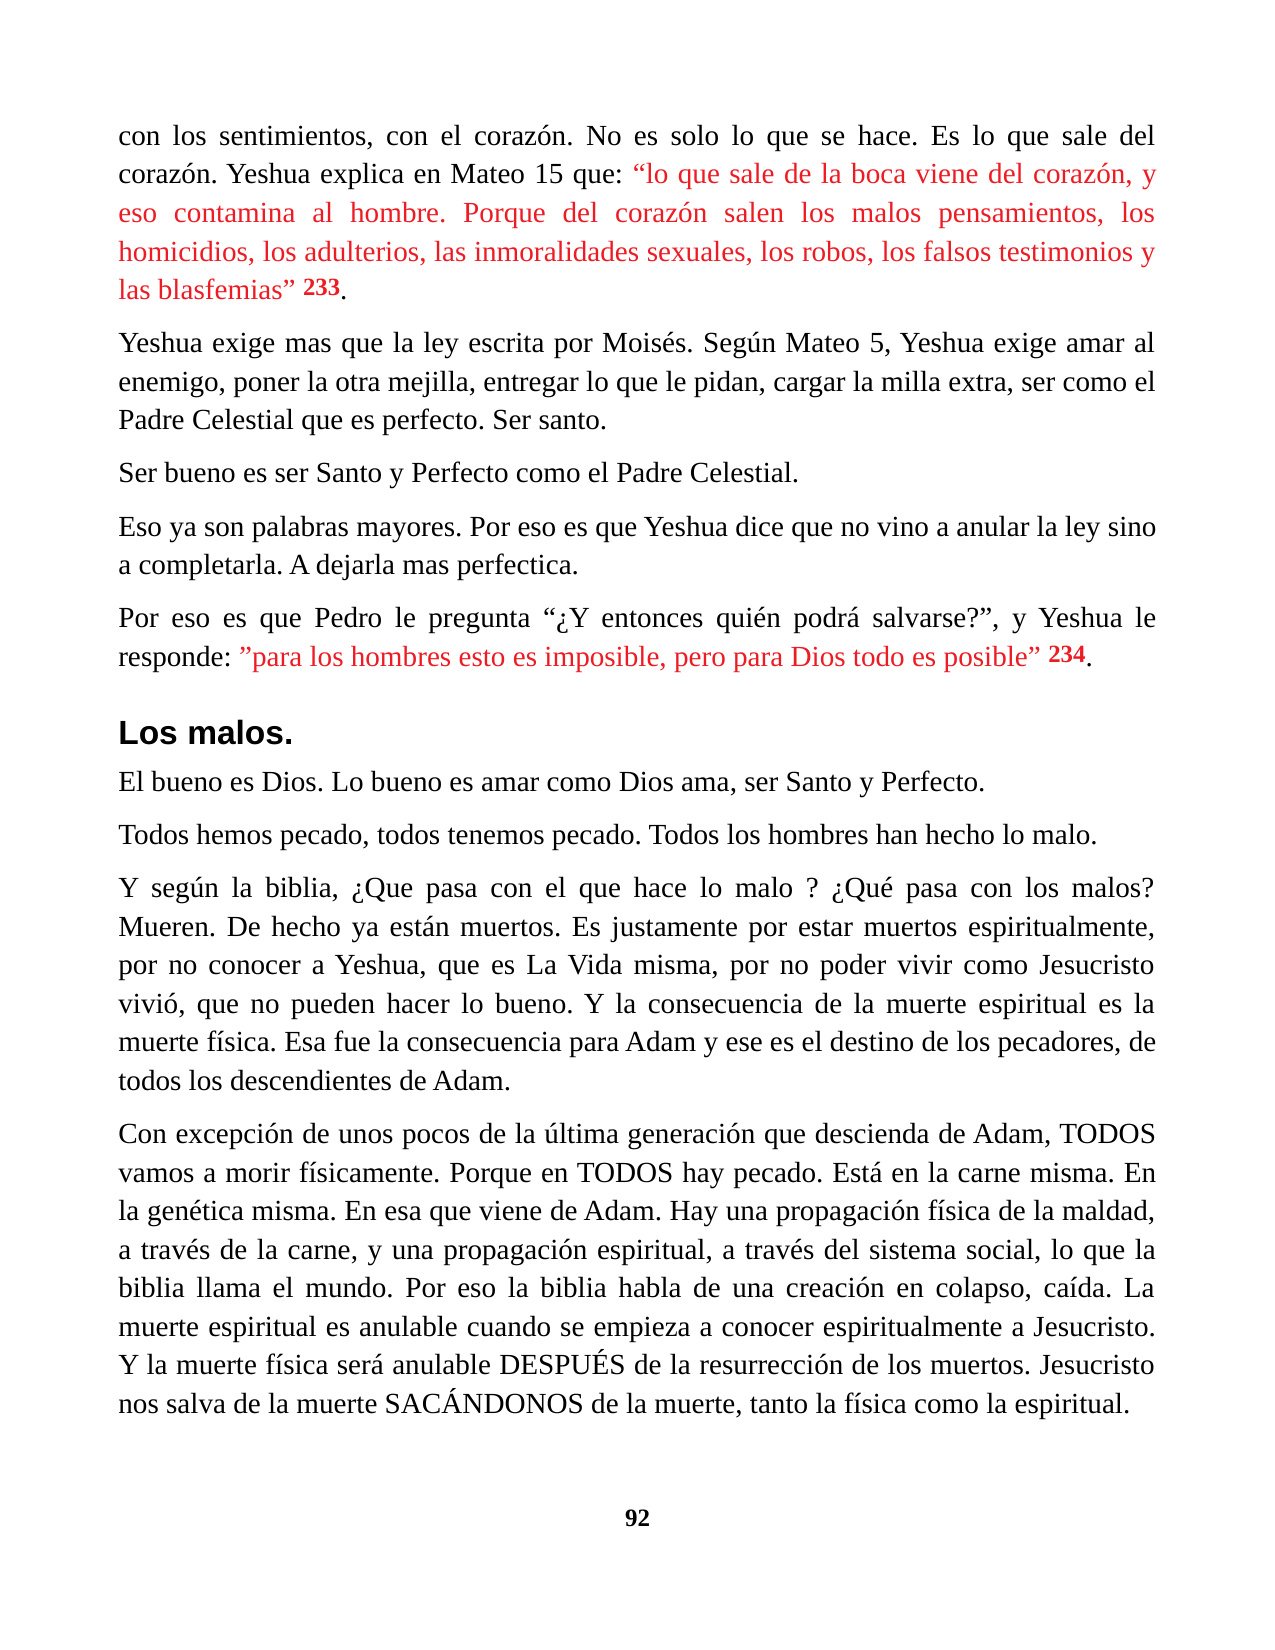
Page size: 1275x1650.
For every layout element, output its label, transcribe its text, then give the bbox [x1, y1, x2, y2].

text Por eso es que Pedro le pregunta “¿Y entonces quién podrá salvarse?”, y Yeshua le responde: ”para los hombres esto es imposible, pero para Dios todo es posible” . [118, 600, 1157, 672]
text Todos hemos pecado, todos tenemos pecado. Todos los hombres han hecho lo malo. [118, 817, 1157, 851]
text Eso ya son palabras mayores. Por eso es que Yeshua dice que no vino a anular la ley sino a completarla. A dejarla mas perfectica. [118, 509, 1157, 581]
text Con excepción de unos pocos de la última generación que descienda de Adam, TODOS vamos a morir físicamente. Porque en TODOS hay pecado. Está en la carne misma. En la genética misma. En esa que viene de Adam. Hay una propagación física de la maldad, a través de la carne, y una propagación espiritual, a través del sistema social, lo que la biblia llama el mundo. Por eso la biblia habla de una creación en colapso, caída. La muerte espiritual es anulable cuando se empieza a conocer espiritualmente a Jesucristo. Y la muerte física será anulable DESPUÉS de la resurrección de los muertos. Jesucristo nos salva de la muerte SACÁNDONOS de la muerte, tanto la física como la espiritual. [118, 1116, 1157, 1419]
text con los sentimientos, con el corazón. No es solo lo que se hace. Es lo que sale del corazón. Yeshua explica en Mateo 15 que: “lo que sale de la boca viene del corazón, y eso contamina al hombre. Porque del corazón salen los malos pensamientos, los homicidios, los adulterios, las inmoralidades sexuales, los robos, los falsos testimonios y las blasfemias” . [118, 118, 1157, 306]
text Ser bueno es ser Santo y Perfecto como el Padre Celestial. [118, 456, 1157, 489]
text Yeshua exige mas que la ley escrita por Moisés. Según Mateo 5, Yeshua exige amar al enemigo, poner la otra mejilla, entregar lo que le pidan, cargar la milla extra, ser como el Padre Celestial que es perfecto. Ser santo. [118, 325, 1157, 436]
text El bueno es Dios. Lo bueno es amar como Dios ama, ser Santo y Perfecto. [118, 764, 1157, 798]
text Y según la biblia, ¿Que pasa con el que hace lo malo ? ¿Qué pasa con los malos? Mueren. De hecho ya están muertos. Es justamente por estar muertos espiritualmente, por no conocer a Yeshua, que es La Vida misma, por no poder vivir como Jesucristo vivió, que no pueden hacer lo bueno. Y la consecuencia de la muerte espiritual es la muerte física. Esa fue la consecuencia para Adam y ese es el destino de los pecadores, de todos los descendientes de Adam. [118, 870, 1157, 1097]
subtitle Los malos. [118, 713, 1157, 752]
